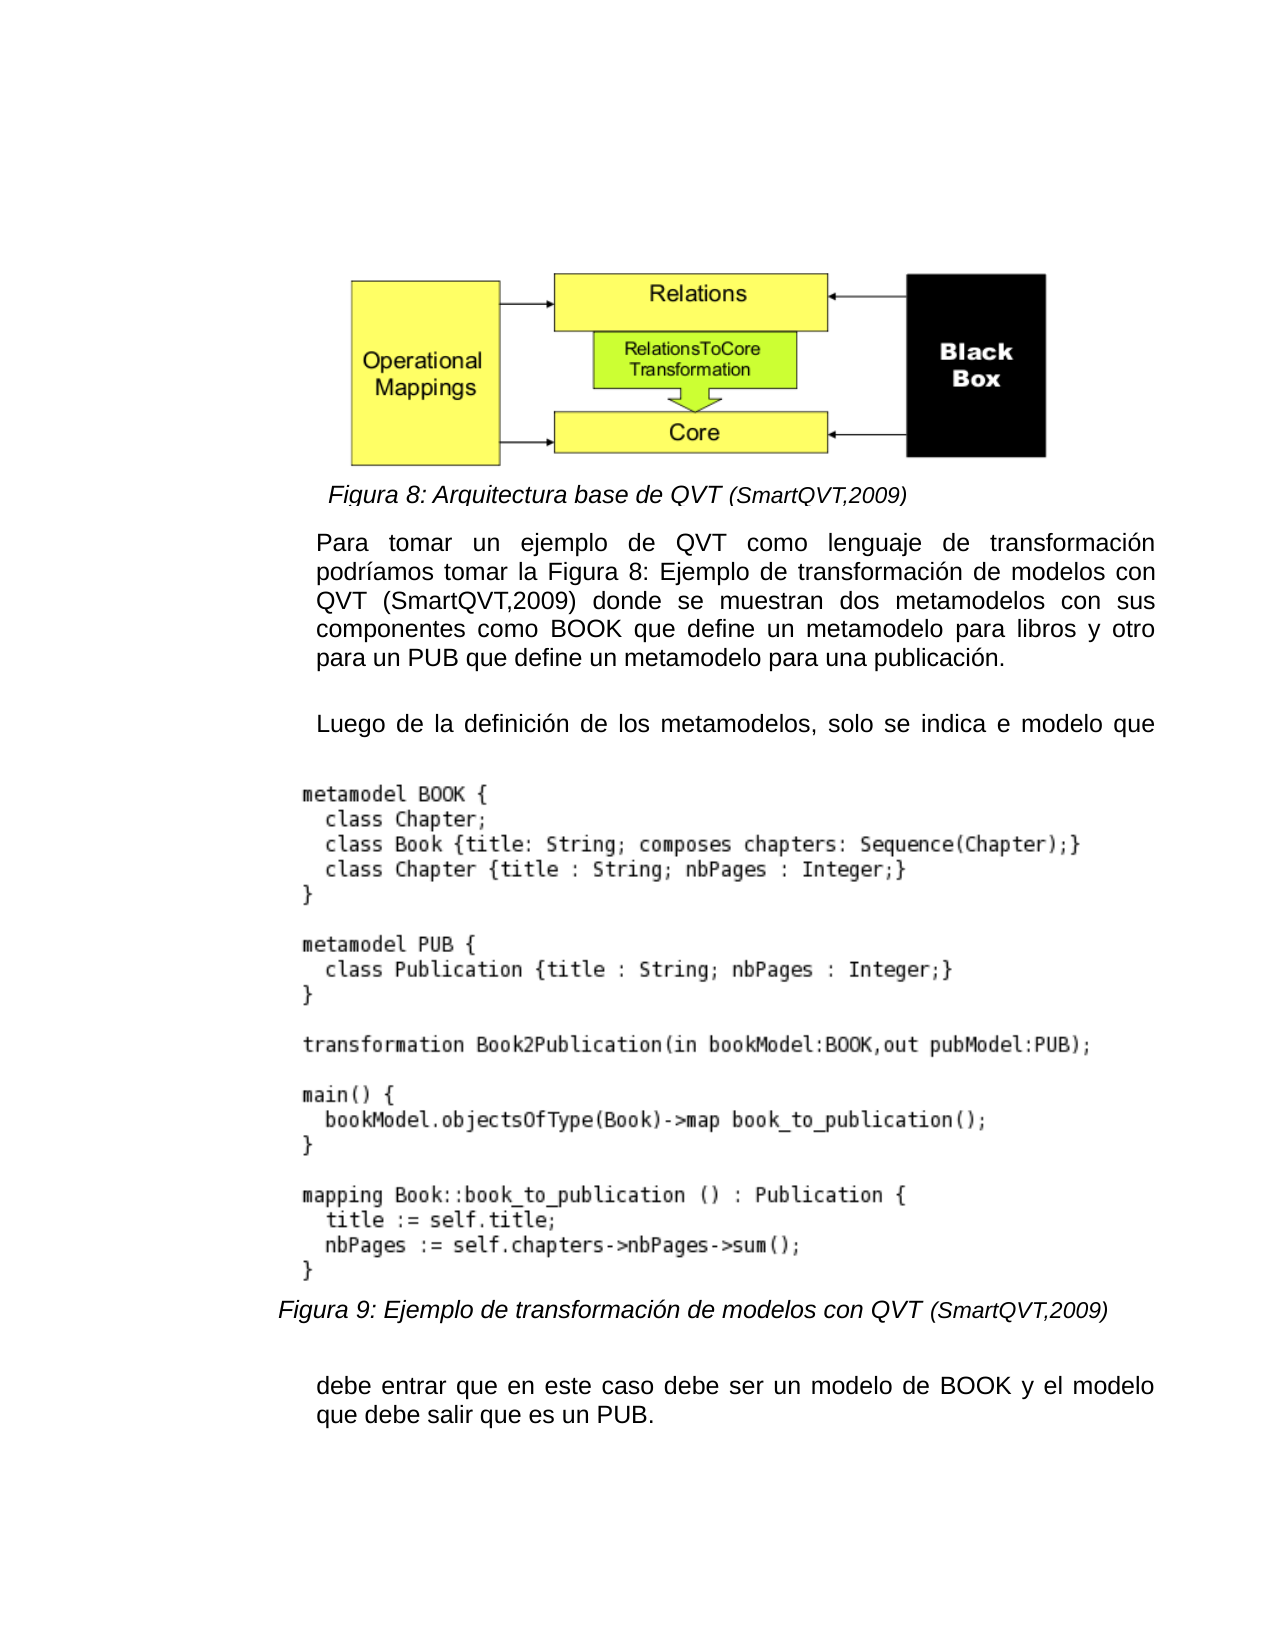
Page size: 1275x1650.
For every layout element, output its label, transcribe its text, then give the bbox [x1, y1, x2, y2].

text Figura 9: Ejemplo de transformación de modelos con QVT (SmartQVT,2009) [278, 1294, 1115, 1323]
picture [344, 266, 1052, 472]
text Figura 8: Arquitectura base de QVT (SmartQVT,2009) [328, 480, 1065, 506]
text Luego de la definición de los metamodelos, solo se indica e modelo que debe entrar que en este caso debe ser un modelo de BOOK y el modelo que debe salir que es un PUB. [316, 709, 1157, 1429]
text Para tomar un ejemplo de QVT como lenguaje de transformación podríamos tomar la Figura 8: Ejemplo de transformación de modelos con QVT (SmartQVT,2009) donde se muestran dos metamodelos con sus componentes como BOOK que define un metamodelo para libros y otro para un PUB que define un metamodelo para una publicación. [316, 472, 1157, 672]
picture [294, 770, 1103, 1286]
